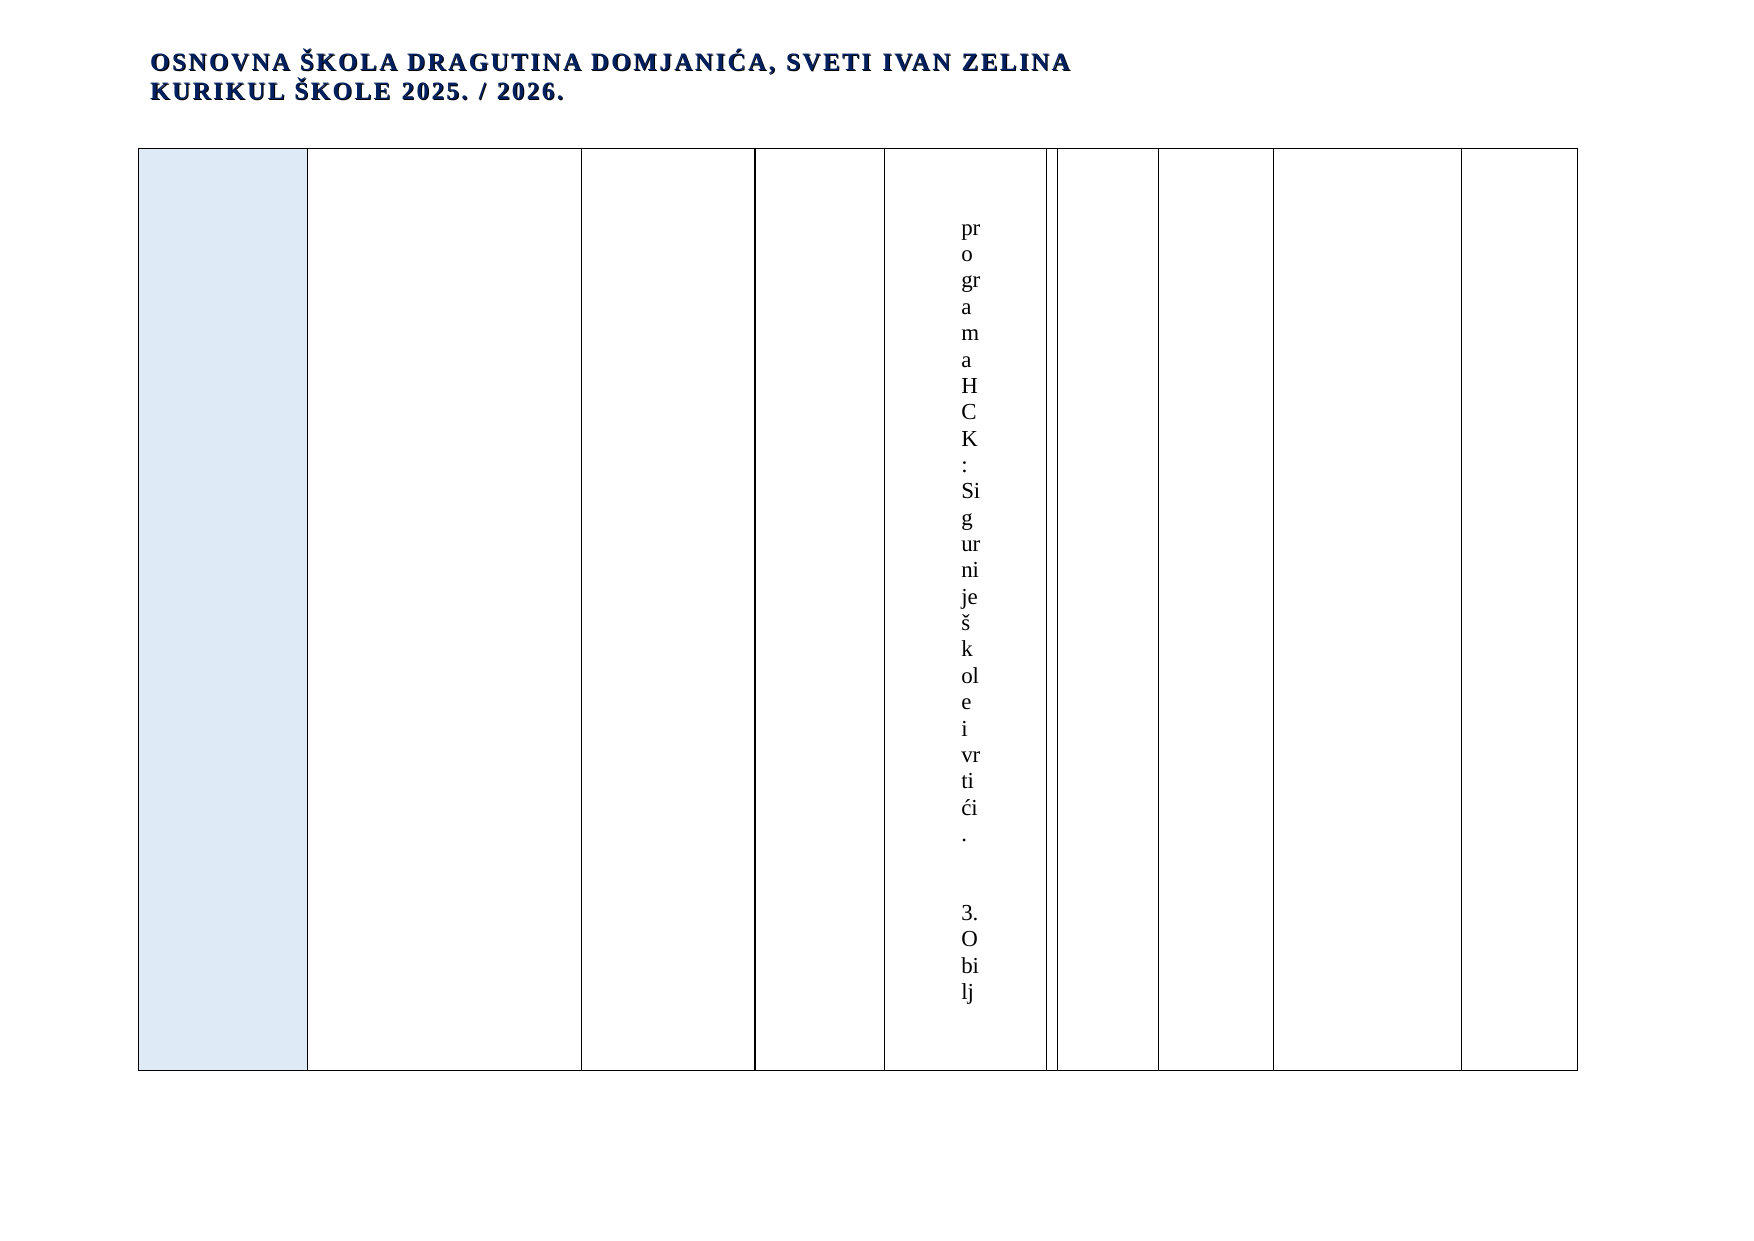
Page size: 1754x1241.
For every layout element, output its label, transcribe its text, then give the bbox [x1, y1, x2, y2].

table_cell [1159, 149, 1273, 1070]
table_cell [139, 149, 307, 1070]
table_cell [582, 149, 754, 1070]
table_cell programa HCK: Sigurnije škole i vrtići. 3.Obilj [897, 150, 1045, 1069]
table_cell [308, 149, 581, 1070]
table_cell [1058, 149, 1158, 1070]
table_cell [1462, 149, 1577, 1070]
table_cell [1274, 149, 1461, 1070]
table_cell [756, 149, 884, 1070]
